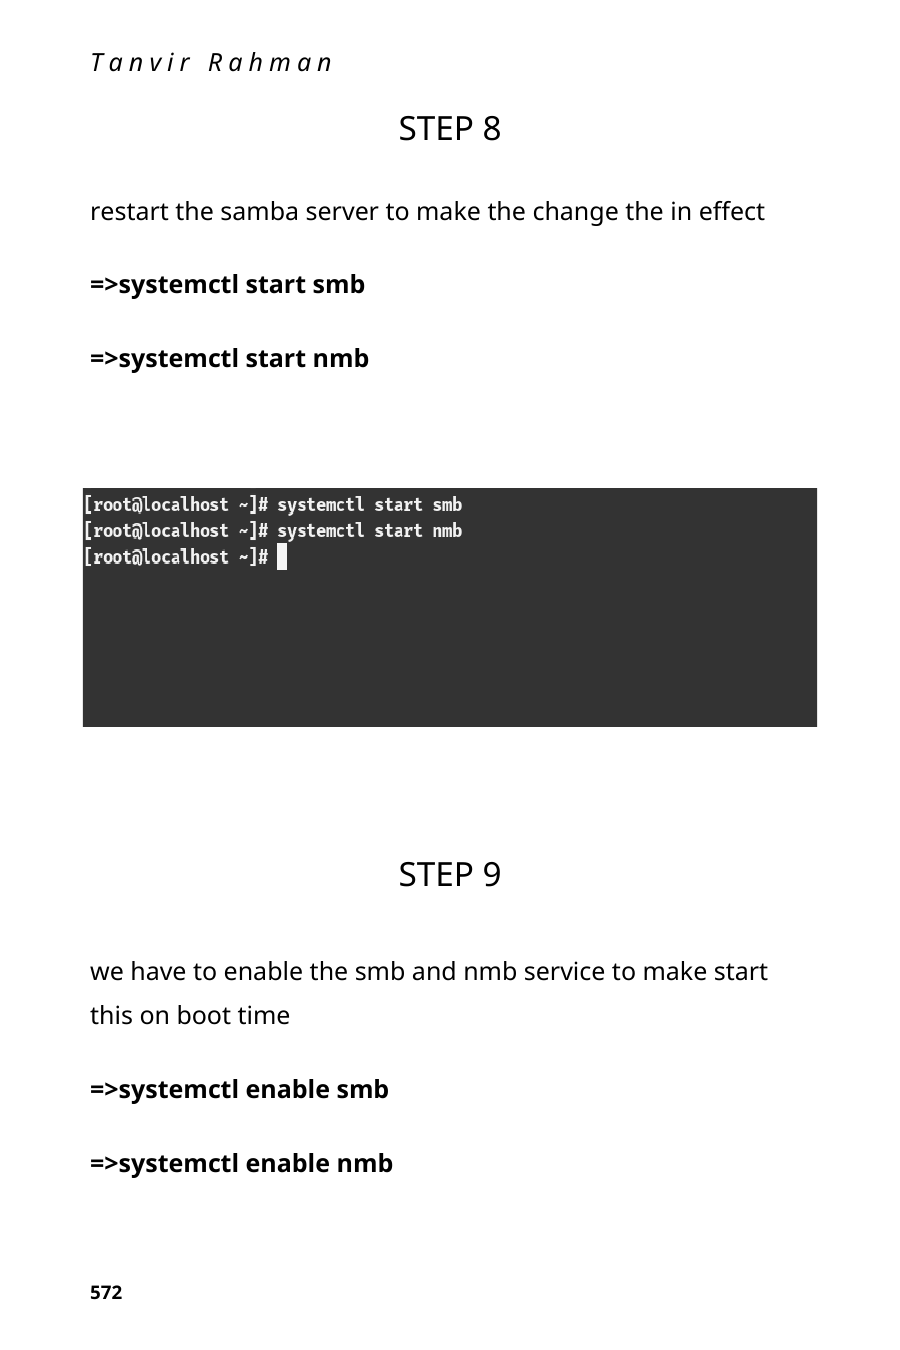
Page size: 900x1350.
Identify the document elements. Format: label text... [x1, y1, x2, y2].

text STEP 9 [90, 850, 810, 896]
text =>systemctl start nmb [90, 341, 810, 375]
text =>systemctl enable smb [90, 1072, 810, 1106]
text restart the samba server to make the change the in effect [90, 193, 810, 227]
text =>systemctl start smb [90, 267, 810, 301]
picture [82, 488, 818, 727]
text we have to enable the smb and nmb service to make start this on boot time [90, 953, 810, 1032]
text STEP 8 [90, 105, 810, 150]
text =>systemctl enable nmb [90, 1145, 810, 1179]
